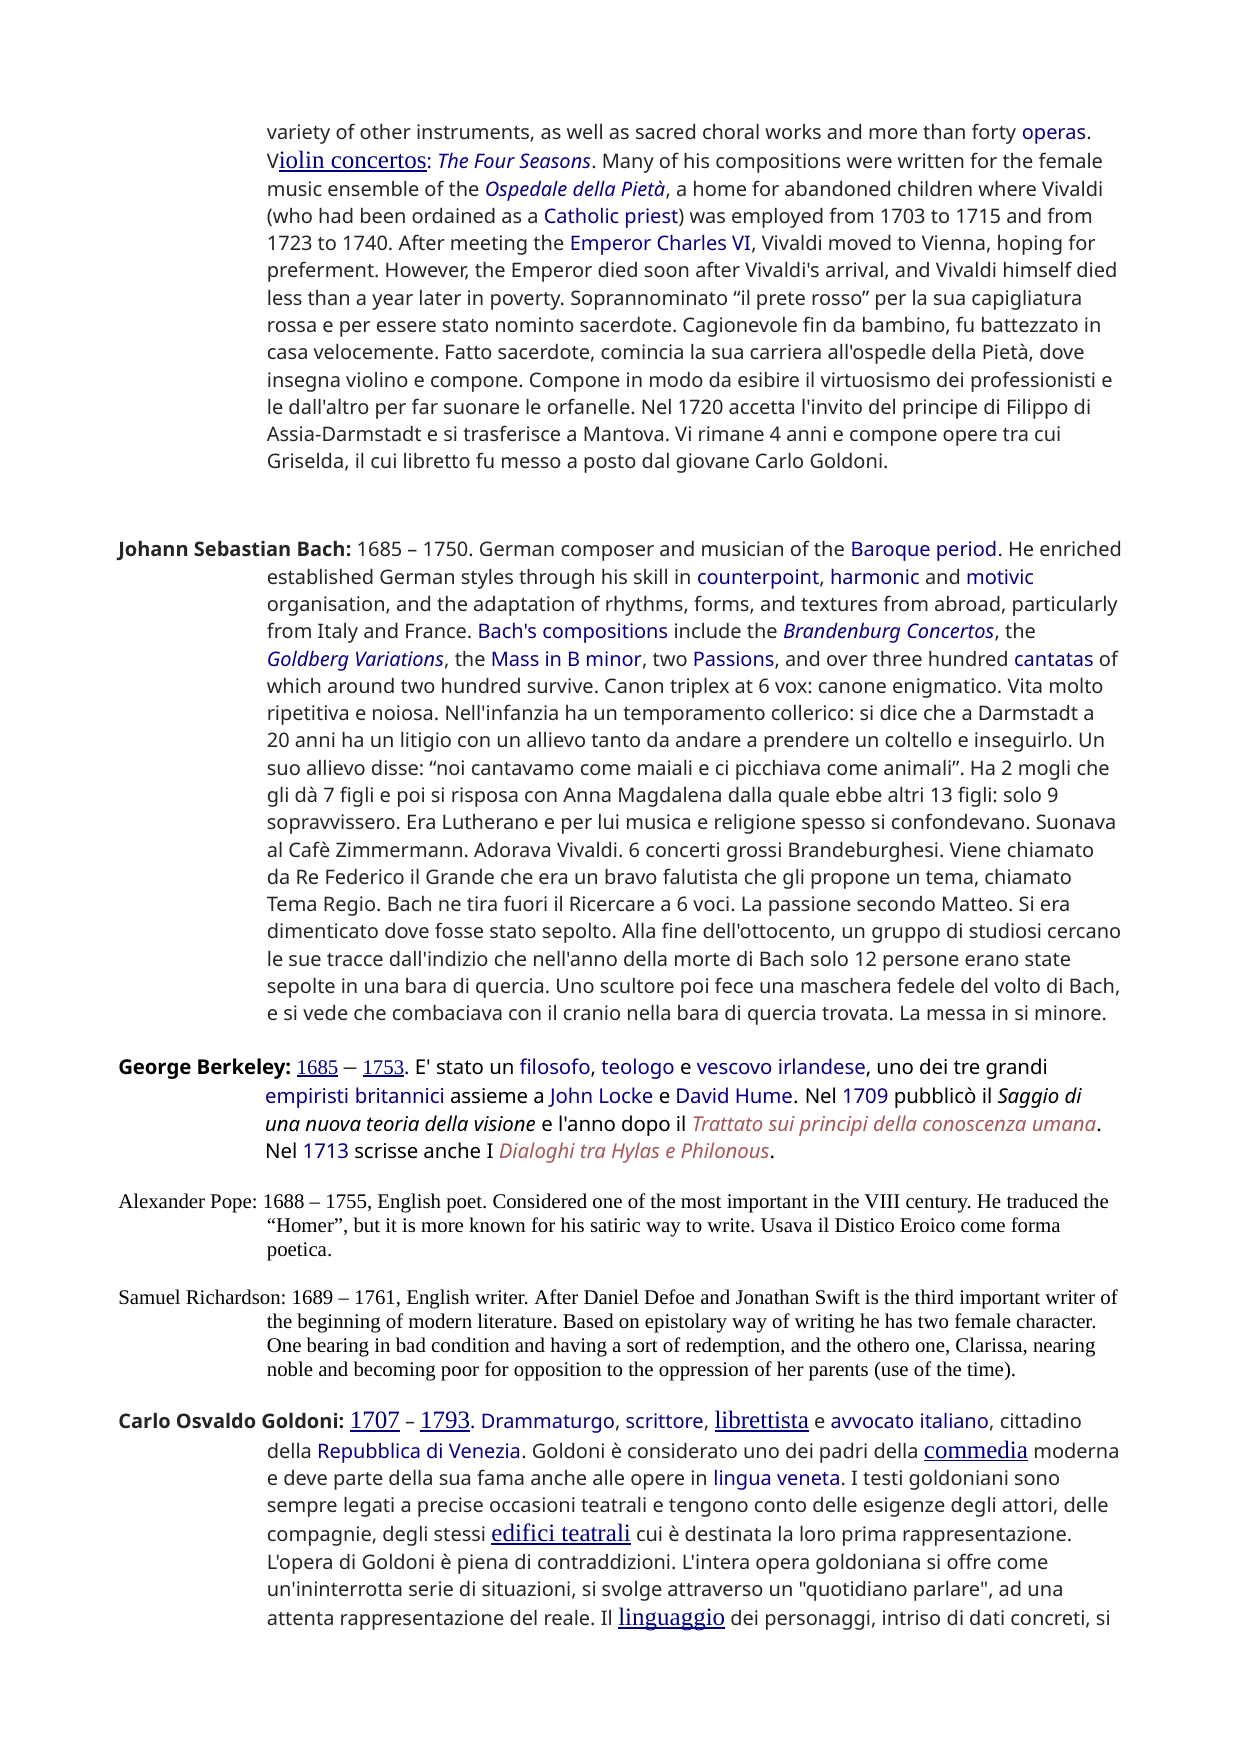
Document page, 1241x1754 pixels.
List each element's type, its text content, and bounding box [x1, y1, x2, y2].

text Samuel Richardson: 1689 – 1761, English writer. After Daniel Defoe and Jonathan Swift is the third important writer of the beginning of modern literature. Based on epistolary way of writing he has two female character. One bearing in bad condition and having a sort of redemption, and the othero one, Clarissa, nearing noble and becoming poor for opposition to the oppression of her parents (use of the time). [118, 1285, 1122, 1381]
text variety of other instruments, as well as sacred choral works and more than forty operas. Violin concertos: The Four Seasons. Many of his compositions were written for the female music ensemble of the Ospedale della Pietà, a home for abandoned children where Vivaldi (who had been ordained as a Catholic priest) was employed from 1703 to 1715 and from 1723 to 1740. After meeting the Emperor Charles VI, Vivaldi moved to Vienna, hoping for preferment. However, the Emperor died soon after Vivaldi's arrival, and Vivaldi himself died less than a year later in poverty. Soprannominato “il prete rosso” per la sua capigliatura rossa e per essere stato nominto sacerdote. Cagionevole fin da bambino, fu battezzato in casa velocemente. Fatto sacerdote, comincia la sua carriera all'ospedle della Pietà, dove insegna violino e compone. Compone in modo da esibire il virtuosismo dei professionisti e le dall'altro per far suonare le orfanelle. Nel 1720 accetta l'invito del principe di Filippo di Assia-Darmstadt e si trasferisce a Mantova. Vi rimane 4 anni e compone opere tra cui Griselda, il cui libretto fu messo a posto dal giovane Carlo Goldoni. [118, 118, 1122, 475]
text Carlo Osvaldo Goldoni: 1707 – 1793. Drammaturgo, scrittore, librettista e avvocato italiano, cittadino della Repubblica di Venezia. Goldoni è considerato uno dei padri della commedia moderna e deve parte della sua fama anche alle opere in lingua veneta. I testi goldoniani sono sempre legati a precise occasioni teatrali e tengono conto delle esigenze degli attori, delle compagnie, degli stessi edifici teatrali cui è destinata la loro prima rappresentazione. L'opera di Goldoni è piena di contraddizioni. L'intera opera goldoniana si offre come un'ininterrotta serie di situazioni, si svolge attraverso un "quotidiano parlare", ad una attenta rappresentazione del reale. Il linguaggio dei personaggi, intriso di dati concreti, si [118, 1405, 1122, 1632]
text Johann Sebastian Bach: 1685 – 1750. German composer and musician of the Baroque period. He enriched established German styles through his skill in counterpoint, harmonic and motivic organisation, and the adaptation of rhythms, forms, and textures from abroad, particularly from Italy and France. Bach's compositions include the Brandenburg Concertos, the Goldberg Variations, the Mass in B minor, two Passions, and over three hundred cantatas of which around two hundred survive. Canon triplex at 6 vox: canone enigmatico. Vita molto ripetitiva e noiosa. Nell'infanzia ha un temporamento collerico: si dice che a Darmstadt a 20 anni ha un litigio con un allievo tanto da andare a prendere un coltello e inseguirlo. Un suo allievo disse: “noi cantavamo come maiali e ci picchiava come animali”. Ha 2 mogli che gli dà 7 figli e poi si risposa con Anna Magdalena dalla quale ebbe altri 13 figli: solo 9 sopravvissero. Era Lutherano e per lui musica e religione spesso si confondevano. Suonava al Cafè Zimmermann. Adorava Vivaldi. 6 concerti grossi Brandeburghesi. Viene chiamato da Re Federico il Grande che era un bravo falutista che gli propone un tema, chiamato Tema Regio. Bach ne tira fuori il Ricercare a 6 voci. La passione secondo Matteo. Si era dimenticato dove fosse stato sepolto. Alla fine dell'ottocento, un gruppo di studiosi cercano le sue tracce dall'indizio che nell'anno della morte di Bach solo 12 persone erano state sepolte in una bara di quercia. Uno scultore poi fece una maschera fedele del volto di Bach, e si vede che combaciava con il cranio nella bara di quercia trovata. La messa in si minore. [118, 536, 1122, 1027]
text Alexander Pope: 1688 – 1755, English poet. Considered one of the most important in the VIII century. He traduced the “Homer”, but it is more known for his satiric way to write. Usava il Distico Eroico come forma poetica. [118, 1189, 1122, 1261]
text George Berkeley: 1685 – 1753. E' stato un filosofo, teologo e vescovo irlandese, uno dei tre grandi empiristi britannici assieme a John Locke e David Hume. Nel 1709 pubblicò il Saggio di una nuova teoria della visione e l'anno dopo il Trattato sui principi della conoscenza umana. Nel 1713 scrisse anche I Dialoghi tra Hylas e Philonous. [118, 1051, 1122, 1165]
